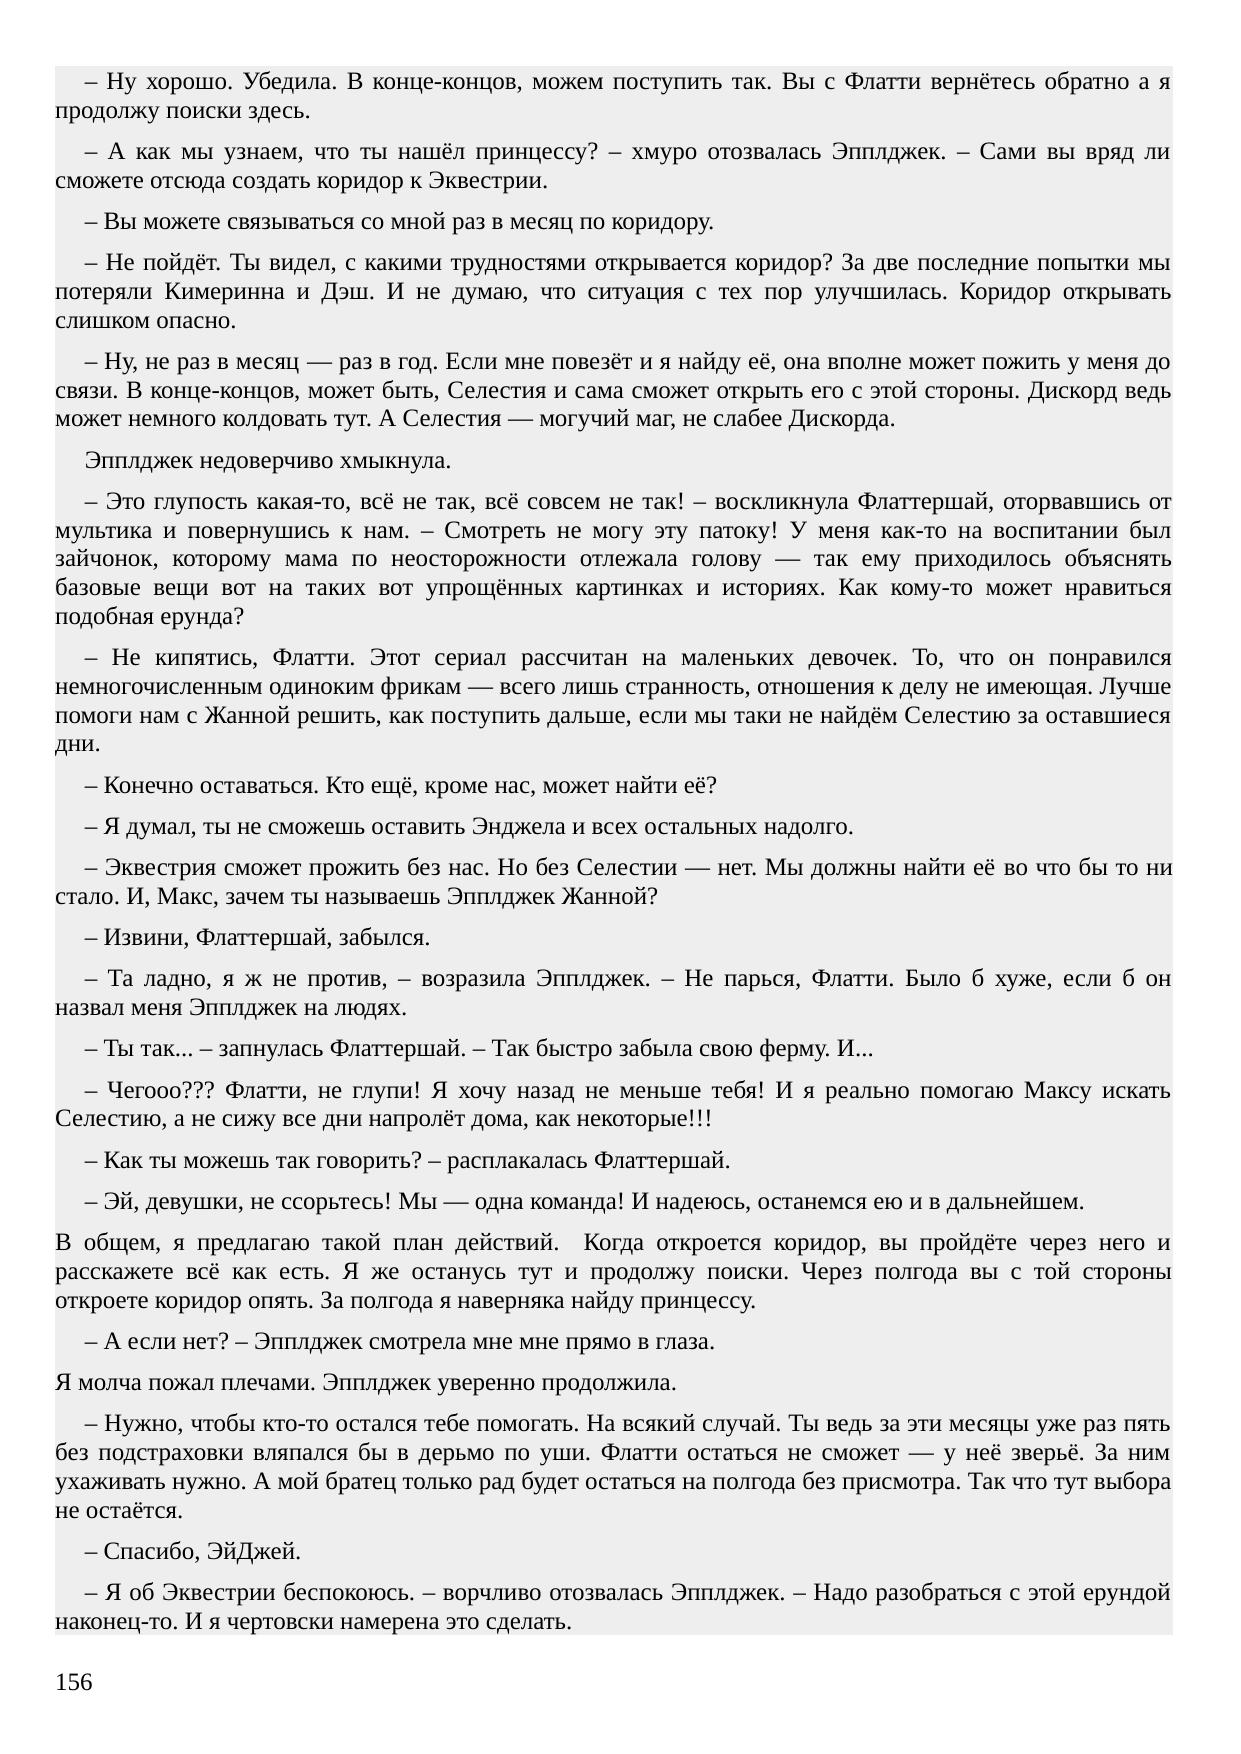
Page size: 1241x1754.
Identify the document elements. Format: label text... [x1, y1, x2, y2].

text – А если нет? – Эпплджек смотрела мне мне прямо в глаза. [55, 1326, 1173, 1355]
list В общем, я предлагаю такой план действий. Когда откроется коридор, вы пройдёте через него и расскажете всё как есть. Я же останусь тут и продолжу поиски. Через полгода вы с той стороны откроете коридор опять. За полгода я наверняка найду принцессу. [55, 1227, 1173, 1313]
text – Как ты можешь так говорить? – расплакалась Флаттершай. [55, 1145, 1173, 1173]
text – Чегооо??? Флатти, не глупи! Я хочу назад не меньше тебя! И я реально помогаю Максу искать Селестию, а не сижу все дни напролёт дома, как некоторые!!! [55, 1075, 1173, 1132]
text – Не пойдёт. Ты видел, с какими трудностями открывается коридор? За две последние попытки мы потеряли Кимеринна и Дэш. И не думаю, что ситуация с тех пор улучшилась. Коридор открывать слишком опасно. [55, 247, 1173, 333]
text – А как мы узнаем, что ты нашёл принцессу? – хмуро отозвалась Эпплджек. – Сами вы вряд ли сможете отсюда создать коридор к Эквестрии. [55, 136, 1173, 193]
text – Я об Эквестрии беспокоюсь. – ворчливо отозвалась Эпплджек. – Надо разобраться с этой ерундой наконец-то. И я чертовски намерена это сделать. [55, 1577, 1173, 1635]
text – Вы можете связываться со мной раз в месяц по коридору. [55, 206, 1173, 235]
text – Та ладно, я ж не против, – возразила Эпплджек. – Не парься, Флатти. Было б хуже, если б он назвал меня Эпплджек на людях. [55, 963, 1173, 1021]
text – Ты так... – запнулась Флаттершай. – Так быстро забыла свою ферму. И... [55, 1033, 1173, 1062]
text – Нужно, чтобы кто-то остался тебе помогать. На всякий случай. Ты ведь за эти месяцы уже раз пять без подстраховки вляпался бы в дерьмо по уши. Флатти остаться не сможет — у неё зверьё. За ним ухаживать нужно. А мой братец только рад будет остаться на полгода без присмотра. Так что тут выбора не остаётся. [55, 1408, 1173, 1523]
text – Я думал, ты не сможешь оставить Энджела и всех остальных надолго. [55, 811, 1173, 840]
text – Не кипятись, Флатти. Этот сериал рассчитан на маленьких девочек. То, что он понравился немногочисленным одиноким фрикам — всего лишь странность, отношения к делу не имеющая. Лучше помоги нам с Жанной решить, как поступить дальше, если мы таки не найдём Селестию за оставшиеся дни. [55, 642, 1173, 757]
text – Ну, не раз в месяц — раз в год. Если мне повезёт и я найду её, она вполне может пожить у меня до связи. В конце-концов, может быть, Селестия и сама сможет открыть его с этой стороны. Дискорд ведь может немного колдовать тут. А Селестия — могучий маг, не слабее Дискорда. [55, 346, 1173, 432]
list Я молча пожал плечами. Эпплджек уверенно продолжила. [55, 1367, 1173, 1396]
text – Конечно оставаться. Кто ещё, кроме нас, может найти её? [55, 770, 1173, 798]
text – Извини, Флаттершай, забылся. [55, 922, 1173, 951]
text – Эквестрия сможет прожить без нас. Но без Селестии — нет. Мы должны найти её во что бы то ни стало. И, Макс, зачем ты называешь Эпплджек Жанной? [55, 852, 1173, 910]
text – Это глупость какая-то, всё не так, всё совсем не так! – воскликнула Флаттершай, оторвавшись от мультика и повернушись к нам. – Смотреть не могу эту патоку! У меня как-то на воспитании был зайчонок, которому мама по неосторожности отлежала голову — так ему приходилось объяснять базовые вещи вот на таких вот упрощённых картинках и историях. Как кому-то может нравиться подобная ерунда? [55, 486, 1173, 630]
text – Эй, девушки, не ссорьтесь! Мы — одна команда! И надеюсь, останемся ею и в дальнейшем. [55, 1186, 1173, 1215]
text – Ну хорошо. Убедила. В конце-концов, можем поступить так. Вы с Флатти вернётесь обратно а я продолжу поиски здесь. [55, 66, 1173, 123]
text – Спасибо, ЭйДжей. [55, 1536, 1173, 1565]
text Эпплджек недоверчиво хмыкнула. [55, 445, 1173, 473]
